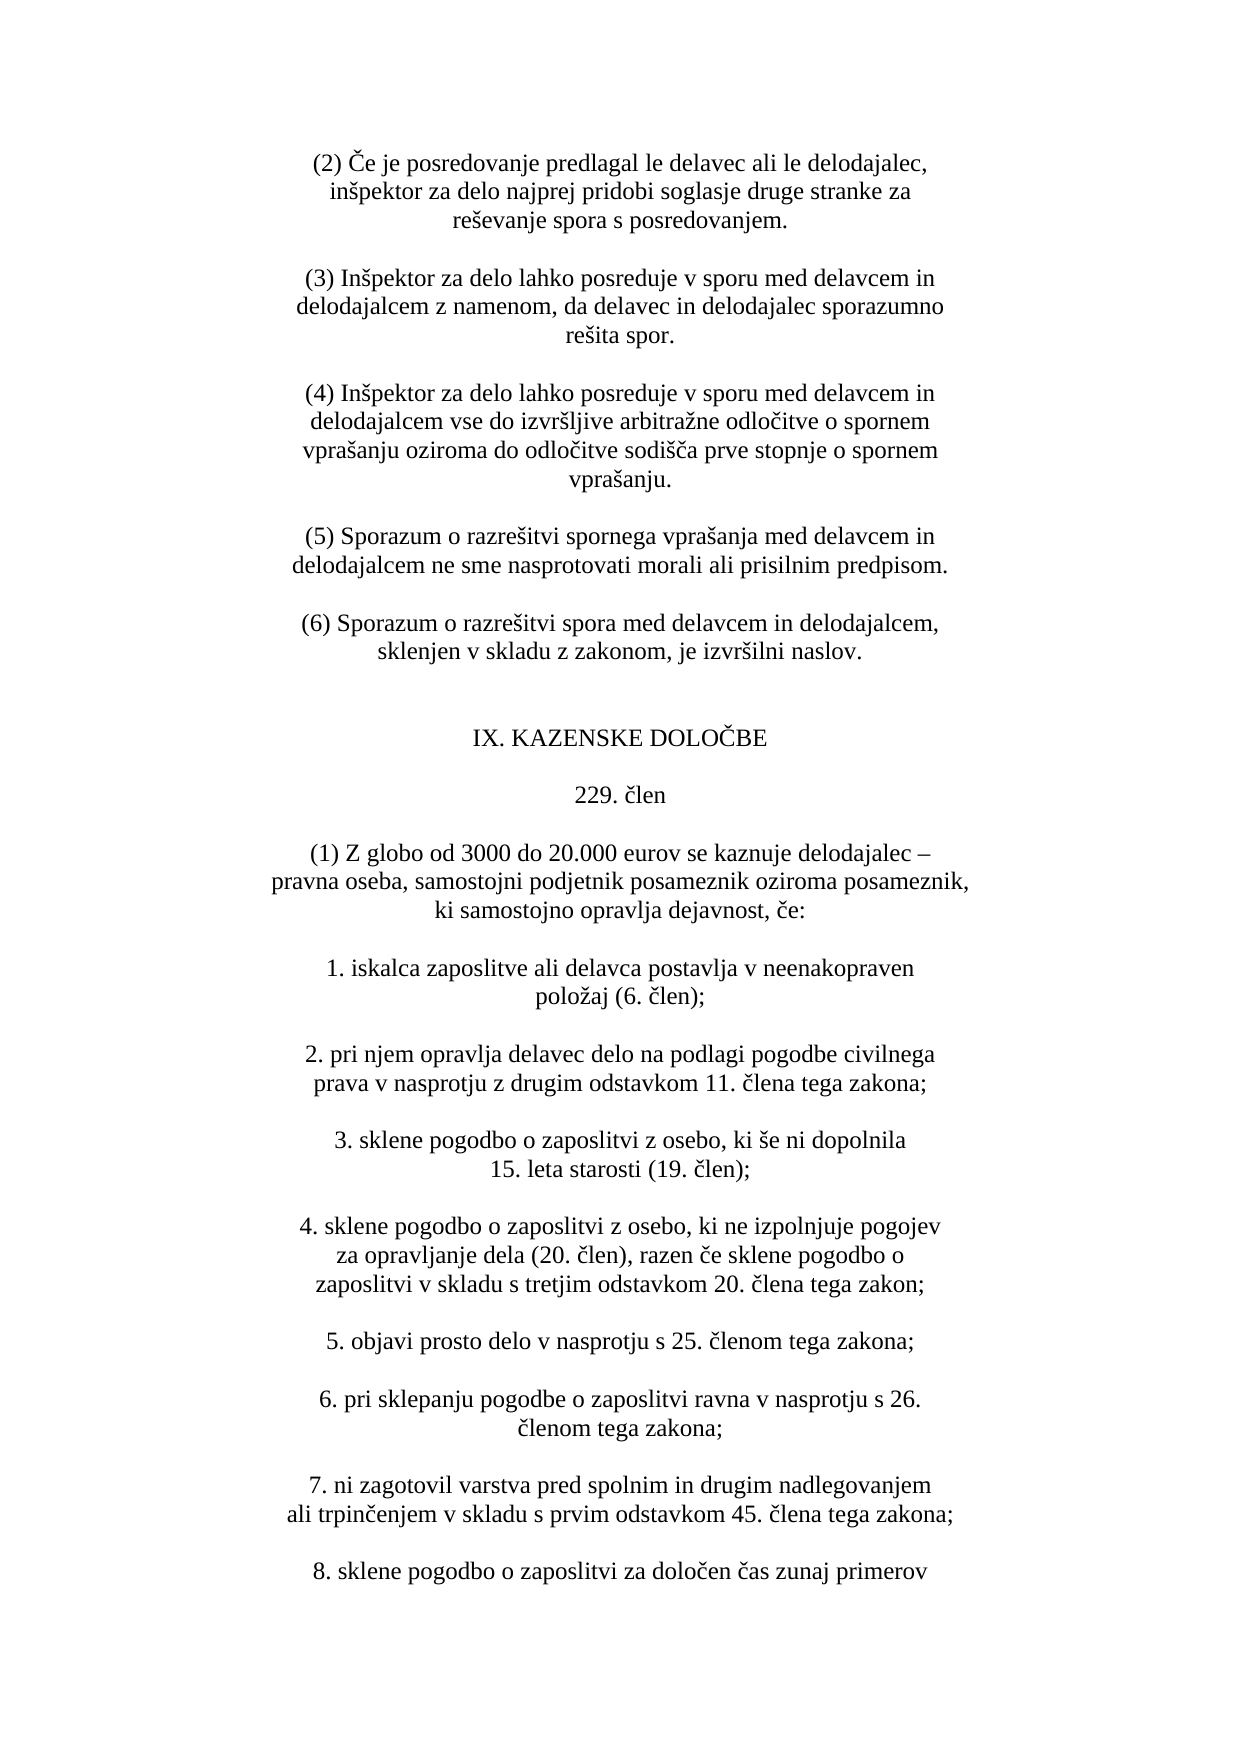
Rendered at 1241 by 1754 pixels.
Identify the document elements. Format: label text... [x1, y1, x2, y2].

table_header (2) Če je posredovanje predlagal le delavec ali le delodajalec, inšpektor za delo najprej pridobi soglasje druge stranke za reševanje spora s posredovanjem. (3) Inšpektor za delo lahko posreduje v sporu med delavcem in delodajalcem z namenom, da delavec in delodajalec sporazumno rešita spor. (4) Inšpektor za delo lahko posreduje v sporu med delavcem in delodajalcem vse do izvršljive arbitražne odločitve o spornem vprašanju oziroma do odločitve sodišča prve stopnje o spornem vprašanju. (5) Sporazum o razrešitvi spornega vprašanja med delavcem in delodajalcem ne sme nasprotovati morali ali prisilnim predpisom. (6) Sporazum o razrešitvi spora med delavcem in delodajalcem, sklenjen v skladu z zakonom, je izvršilni naslov. IX. KAZENSKE DOLOČBE 229. člen (1) Z globo od 3000 do 20.000 eurov se kaznuje delodajalec – pravna oseba, samostojni podjetnik posameznik oziroma posameznik, ki samostojno opravlja dejavnost, če: 1. iskalca zaposlitve ali delavca postavlja v neenakopraven položaj (6. člen); 2. pri njem opravlja delavec delo na podlagi pogodbe civilnega prava v nasprotju z drugim odstavkom 11. člena tega zakona; 3. sklene pogodbo o zaposlitvi z osebo, ki še ni dopolnila 15. leta starosti (19. člen); 4. sklene pogodbo o zaposlitvi z osebo, ki ne izpolnjuje pogojev za opravljanje dela (20. člen), razen če sklene pogodbo o zaposlitvi v skladu s tretjim odstavkom 20. člena tega zakon; 5. objavi prosto delo v nasprotju s 25. členom tega zakona; 6. pri sklepanju pogodbe o zaposlitvi ravna v nasprotju s 26. členom tega zakona; 7. ni zagotovil varstva pred spolnim in drugim nadlegovanjem ali trpinčenjem v skladu s prvim odstavkom 45. člena tega zakona; 8. sklene pogodbo o zaposlitvi za določen čas zunaj primerov [138, 148, 1102, 1585]
